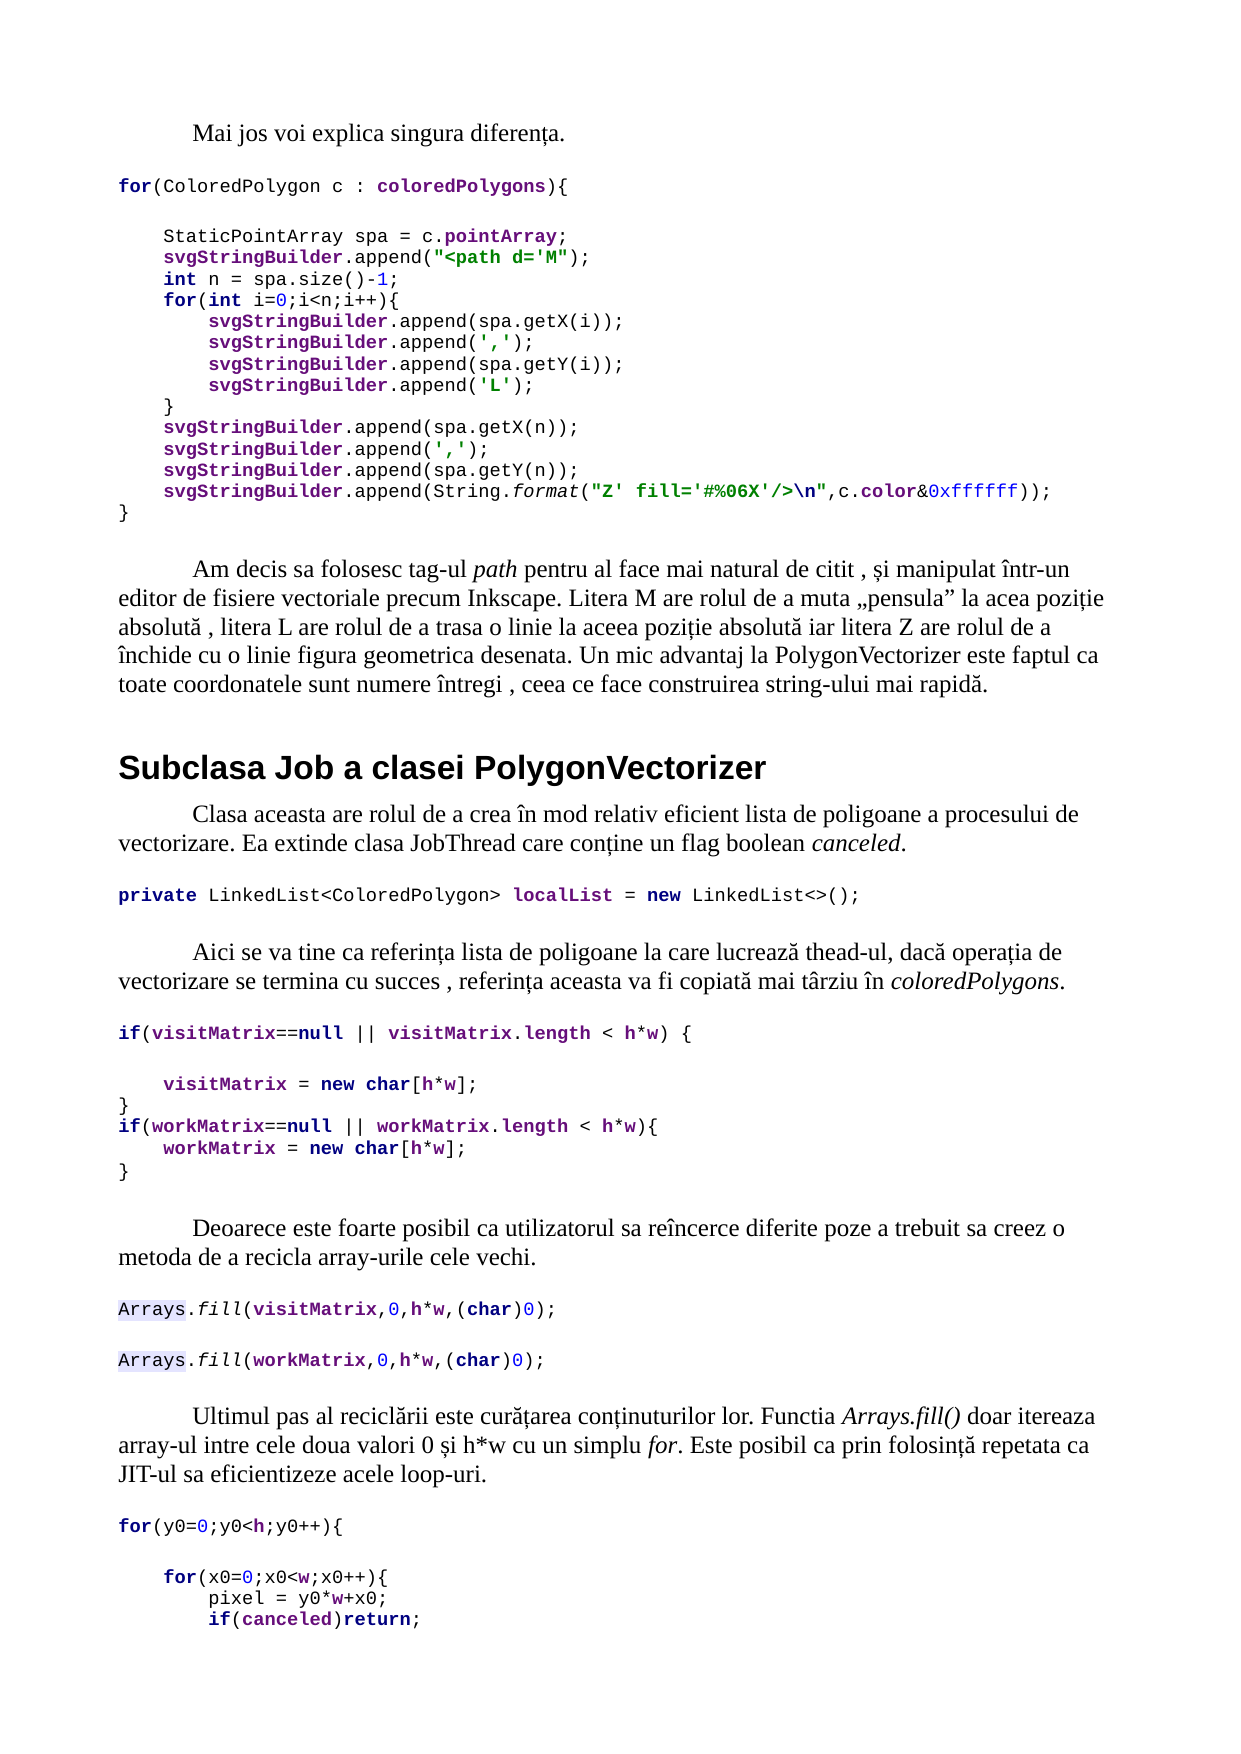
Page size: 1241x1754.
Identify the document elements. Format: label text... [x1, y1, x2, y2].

text svgStringBuilder.append(spa.getY(n)); [118, 461, 1122, 482]
text svgStringBuilder.append(String.format("Z' fill='#%06X'/>\n",c.color&0xffffff)); [118, 482, 1122, 503]
text svgStringBuilder.append("<path d='M"); [118, 248, 1122, 269]
text Clasa aceasta are rolul de a crea în mod relativ eficient lista de poligoane a procesului de vectorizare. Ea extinde clasa JobThread care conține un flag boolean canceled. [118, 799, 1122, 857]
text private LinkedList<ColoredPolygon> localList = new LinkedList<>(); [118, 886, 1122, 907]
text Arrays.fill(workMatrix,0,h*w,(char)0); [118, 1351, 1122, 1372]
text svgStringBuilder.append(','); [118, 439, 1122, 461]
text for(int i=0;i<n;i++){ [118, 291, 1122, 312]
text if(visitMatrix==null || visitMatrix.length < h*w) { [118, 1024, 1122, 1045]
text svgStringBuilder.append(','); [118, 333, 1122, 354]
text } [118, 503, 1122, 524]
text StaticPointArray spa = c.pointArray; [118, 227, 1122, 248]
text } [118, 397, 1122, 418]
text Mai jos voi explica singura diferența. [118, 118, 1122, 147]
text if(canceled)return; [118, 1610, 1122, 1631]
text Am decis sa folosesc tag-ul path pentru al face mai natural de citit , și manipulat într-un editor de fisiere vectoriale precum Inkscape. Litera M are rolul de a muta „pensula” la acea poziție absolută , litera L are rolul de a trasa o linie la aceea poziție absolută iar litera Z are rolul de a închide cu o linie figura geometrica desenata. Un mic advantaj la PolygonVectorizer este faptul ca toate coordonatele sunt numere întregi , ceea ce face construirea string-ului mai rapidă. [118, 554, 1122, 698]
text } [118, 1096, 1122, 1117]
text for(ColoredPolygon c : coloredPolygons){ [118, 176, 1122, 198]
text svgStringBuilder.append(spa.getX(n)); [118, 418, 1122, 439]
text workMatrix = new char[h*w]; [118, 1138, 1122, 1160]
text if(workMatrix==null || workMatrix.length < h*w){ [118, 1117, 1122, 1138]
text } [118, 1160, 1122, 1183]
subtitle Subclasa Job a clasei PolygonVectorizer [118, 748, 1122, 787]
text svgStringBuilder.append('L'); [118, 376, 1122, 397]
text svgStringBuilder.append(spa.getY(i)); [118, 354, 1122, 376]
text pixel = y0*w+x0; [118, 1589, 1122, 1610]
text for(y0=0;y0<h;y0++){ [118, 1517, 1122, 1538]
text int n = spa.size()-1; [118, 269, 1122, 291]
text svgStringBuilder.append(spa.getX(i)); [118, 312, 1122, 333]
text Deoarece este foarte posibil ca utilizatorul sa reîncerce diferite poze a trebuit sa creez o metoda de a recicla array-urile cele vechi. [118, 1213, 1122, 1270]
text Aici se va tine ca referința lista de poligoane la care lucrează thead-ul, dacă operația de vectorizare se termina cu succes , referința aceasta va fi copiată mai târziu în coloredPolygons. [118, 937, 1122, 994]
text visitMatrix = new char[h*w]; [118, 1075, 1122, 1096]
text Arrays.fill(visitMatrix,0,h*w,(char)0); [118, 1300, 1122, 1321]
text Ultimul pas al reciclării este curățarea conținuturilor lor. Functia Arrays.fill() doar itereaza array-ul intre cele doua valori 0 și h*w cu un simplu for. Este posibil ca prin folosință repetata ca JIT-ul sa eficientizeze acele loop-uri. [118, 1401, 1122, 1487]
text for(x0=0;x0<w;x0++){ [118, 1568, 1122, 1589]
